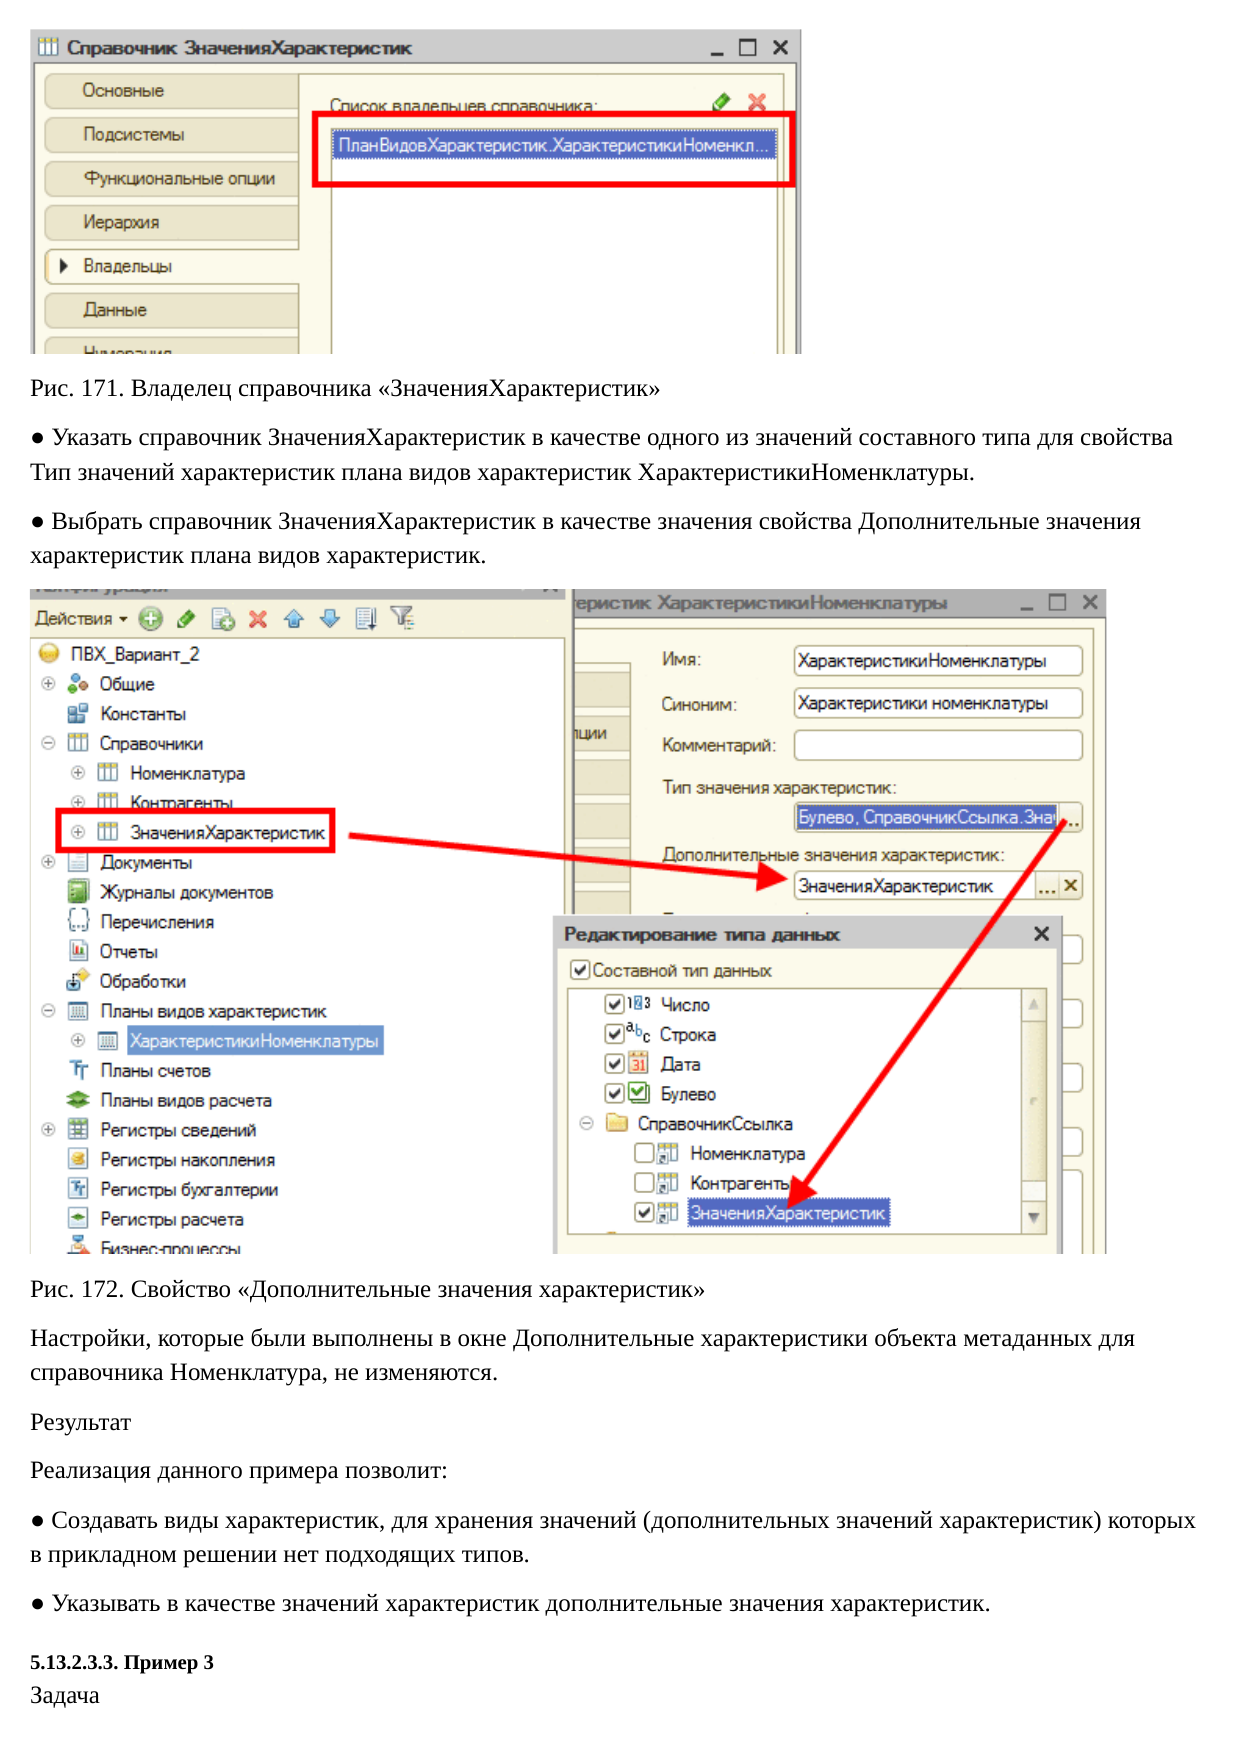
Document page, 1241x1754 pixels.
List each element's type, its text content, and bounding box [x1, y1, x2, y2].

text Рис. 171. Владелец справочника «ЗначенияХарактеристик» [30, 373, 1211, 402]
text ● Указать справочник ЗначенияХарактеристик в качестве одного из значений составного типа для свойства Тип значений характеристик плана видов характеристик ХарактеристикиНоменклатуры. [30, 422, 1211, 486]
text Рис. 172. Свойство «Дополнительные значения характеристик» [30, 1274, 1211, 1303]
text ● Указывать в качестве значений характеристик дополнительные значения характеристик. [30, 1588, 1211, 1617]
picture [29, 28, 802, 354]
text Настройки, которые были выполнены в окне Дополнительные характеристики объекта метаданных для справочника Номенклатура, не изменяются. [30, 1323, 1211, 1386]
subtitle 5.13.2.3.3. Пример 3 [30, 1650, 1211, 1674]
text Результат [30, 1407, 1211, 1435]
picture [29, 589, 1107, 1254]
text Задача [30, 1680, 1211, 1709]
text ● Выбрать справочник ЗначенияХарактеристик в качестве значения свойства Дополнительные значения характеристик плана видов характеристик. [30, 506, 1211, 569]
text ● Создавать виды характеристик, для хранения значений (дополнительных значений характеристик) которых в прикладном решении нет подходящих типов. [30, 1505, 1211, 1568]
text Реализация данного примера позволит: [30, 1456, 1211, 1484]
